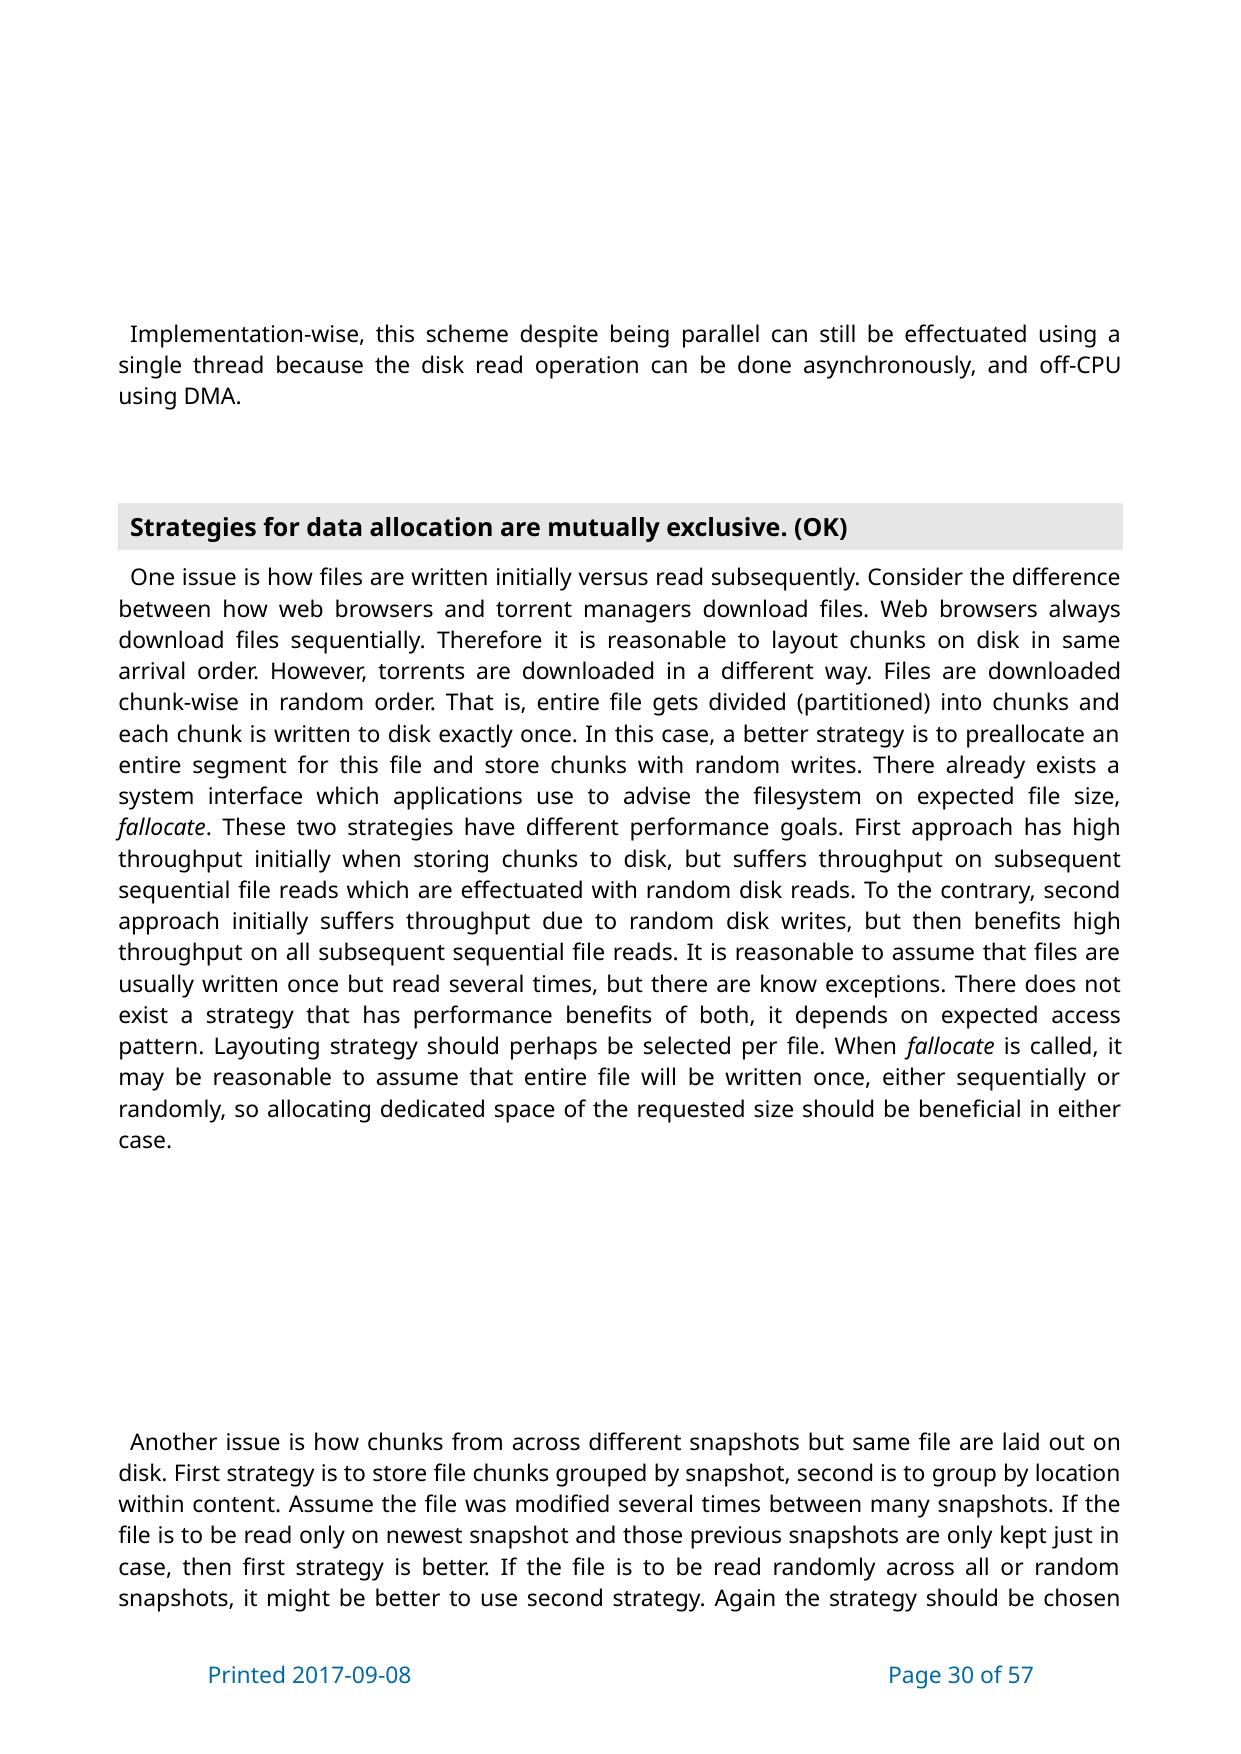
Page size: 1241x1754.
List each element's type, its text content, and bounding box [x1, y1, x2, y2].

subtitle Strategies for data allocation are mutually exclusive. (OK) [119, 505, 1122, 549]
text One issue is how files are written initially versus read subsequently. Consider the difference between how web browsers and torrent managers download files. Web browsers always download files sequentially. Therefore it is reasonable to layout chunks on disk in same arrival order. However, torrents are downloaded in a different way. Files are downloaded chunk-wise in random order. That is, entire file gets divided (partitioned) into chunks and each chunk is written to disk exactly once. In this case, a better strategy is to preallocate an entire segment for this file and store chunks with random writes. There already exists a system interface which applications use to advise the filesystem on expected file size, fallocate. These two strategies have different performance goals. First approach has high throughput initially when storing chunks to disk, but suffers throughput on subsequent sequential file reads which are effectuated with random disk reads. To the contrary, second approach initially suffers throughput due to random disk writes, but then benefits high throughput on all subsequent sequential file reads. It is reasonable to assume that files are usually written once but read several times, but there are know exceptions. There does not exist a strategy that has performance benefits of both, it depends on expected access pattern. Layouting strategy should perhaps be selected per file. When fallocate is called, it may be reasonable to assume that entire file will be written once, either sequentially or randomly, so allocating dedicated space of the requested size should be beneficial in either case. [118, 561, 1122, 1155]
text Implementation-wise, this scheme despite being parallel can still be effectuated using a single thread because the disk read operation can be done asynchronously, and off-CPU using DMA. [118, 318, 1122, 411]
text Another issue is how chunks from across different snapshots but same file are laid out on disk. First strategy is to store file chunks grouped by snapshot, second is to group by location within content. Assume the file was modified several times between many snapshots. If the file is to be read only on newest snapshot and those previous snapshots are only kept just in case, then first strategy is better. If the file is to be read randomly across all or random snapshots, it might be better to use second strategy. Again the strategy should be chosen [118, 1426, 1122, 1613]
